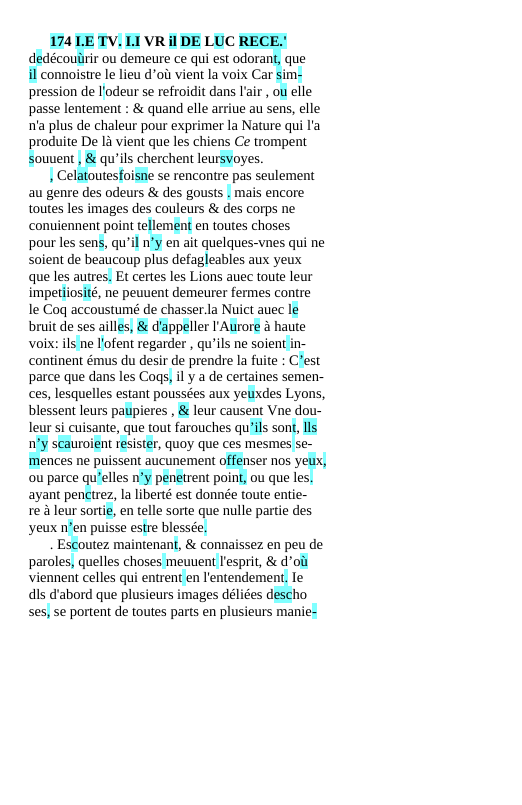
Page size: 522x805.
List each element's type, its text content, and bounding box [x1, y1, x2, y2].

text 174 I.E TV. I.I VR il DE LUC RECE.' dedécouùrir ou demeure ce qui est odorant, que il connoistre le lieu d’où vient la voix Car sim- pression de l'odeur se refroidit dans l'air , ou elle passe lentement : & quand elle arriue au sens, elle n'a plus de chaleur pour exprimer la Nature qui l'a produite De là vient que les chiens Ce trompent souuent , & qu’ils cherchent leursvoyes. [29, 33, 412, 167]
text . Escoutez maintenant, & connaissez en peu de paroles, quelles choses meuuent l'esprit, & d’où viennent celles qui entrent en l'entendement. Ie dls d'abord que plusieurs images déliées descho ses, se portent de toutes parts en plusieurs manie- [29, 536, 412, 619]
text , Celatoutesfoisne se rencontre pas seulement au genre des odeurs & des gousts . mais encore toutes les images des couleurs & des corps ne conuiennent point tellement en toutes choses pour les sens, qu’il n’y en ait quelques-vnes qui ne soient de beaucoup plus defagleables aux yeux que les autres. Et certes les Lions auec toute leur impetiiosité, ne peuuent demeurer fermes contre le Coq accoustumé de chasser.la Nuict auec le bruit de ses ailles, & d'appeller l'Aurore à haute voix: ils ne l'ofent regarder , qu’ils ne soient in- continent émus du desir de prendre la fuite : C’est parce que dans les Coqs, il y a de certaines semen- ces, lesquelles estant poussées aux yeuxdes Lyons, blessent leurs paupieres , & leur causent Vne dou- leur si cuisante, que tout farouches qu’ils sont, lls n’y scauroient resister, quoy que ces mesmes se- mences ne puissent aucunement offenser nos yeux, ou parce qu’elles n’y penetrent point, ou que les. ayant penctrez, la liberté est donnée toute entie- re à leur sortie, en telle sorte que nulle partie des yeux n’en puisse estre blessée. [29, 167, 412, 536]
